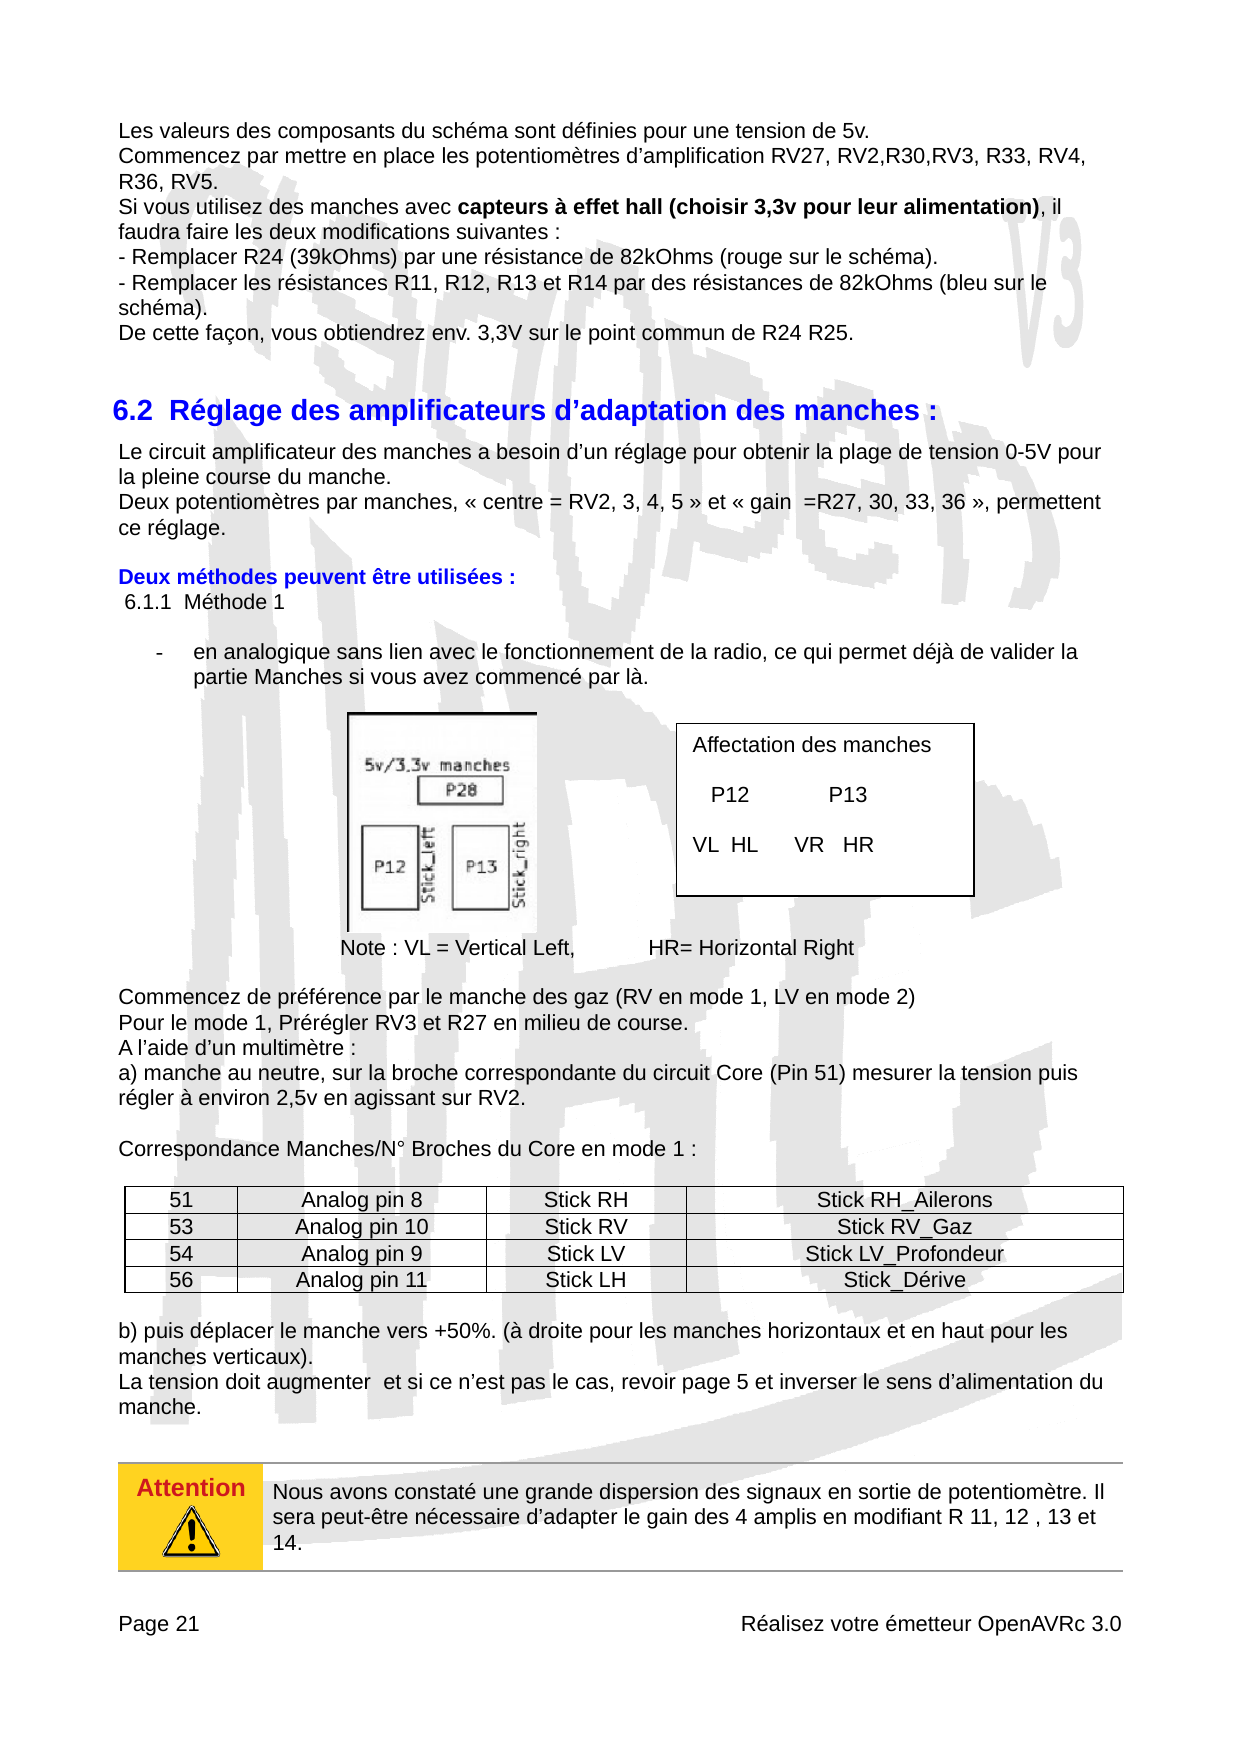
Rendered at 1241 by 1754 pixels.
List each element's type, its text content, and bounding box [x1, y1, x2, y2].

table_header Analog pin 8 [238, 1187, 486, 1212]
table_header Nous avons constaté une grande dispersion des signaux en sortie de potentiomètre. Il sera peut-être nécessaire d’adapter le gain des 4 amplis en modifiant R 11, 12 , 13 et 14. [264, 1464, 1122, 1570]
table_header 51 [126, 1187, 237, 1212]
table_header Stick RH [487, 1187, 686, 1212]
table_header Attention [118, 1464, 263, 1570]
text 6.1.1 Méthode 1 [118, 589, 1122, 614]
table_cell 54 [126, 1240, 237, 1266]
text A l’aide d’un multimètre : [118, 1035, 1122, 1060]
table_cell 53 [126, 1214, 237, 1239]
table_cell Analog pin 11 [238, 1267, 486, 1292]
text Commencez de préférence par le manche des gaz (RV en mode 1, LV en mode 2) [118, 984, 1122, 1009]
table_cell 56 [126, 1267, 237, 1292]
table_cell Analog pin 9 [238, 1240, 486, 1266]
text Le circuit amplificateur des manches a besoin d’un réglage pour obtenir la plage de tension 0-5V pour la pleine course du manche. [118, 439, 1122, 489]
subtitle 6.2 Réglage des amplificateurs d’adaptation des manches : [112, 393, 1122, 426]
table_cell Stick RV_Gaz [687, 1214, 1123, 1239]
text Deux méthodes peuvent être utilisées : [118, 564, 1122, 589]
text b) puis déplacer le manche vers +50%. (à droite pour les manches horizontaux et en haut pour les manches verticaux). [118, 1318, 1122, 1369]
text De cette façon, vous obtiendrez env. 3,3V sur le point commun de R24 R25. [118, 320, 1122, 345]
text - Remplacer les résistances R11, R12, R13 et R14 par des résistances de 82kOhms (bleu sur le schéma). [118, 269, 1122, 320]
table_cell Stick LV_Profondeur [687, 1240, 1123, 1266]
text P12 P13 [692, 782, 958, 807]
text Commencez par mettre en place les potentiomètres d’amplification RV27, RV2,R30,RV3, R33, RV4, R36, RV5. [118, 143, 1122, 194]
text Les valeurs des composants du schéma sont définies pour une tension de 5v. [118, 118, 1122, 143]
table_cell Stick RV [487, 1214, 686, 1239]
picture [158, 1501, 224, 1561]
text Deux potentiomètres par manches, « centre = RV2, 3, 4, 5 » et « gain =R27, 30, 33, 36 », permettent ce réglage. [118, 489, 1122, 539]
text La tension doit augmenter et si ce n’est pas le cas, revoir page 5 et inverser le sens d’alimentation du manche. [118, 1369, 1122, 1419]
text Note : VL = Vertical Left, HR= Horizontal Right [118, 689, 1122, 959]
table_cell Stick LV [487, 1240, 686, 1266]
table_cell Analog pin 10 [238, 1214, 486, 1239]
text Pour le mode 1, Prérégler RV3 et R27 en milieu de course. [118, 1009, 1122, 1035]
text Si vous utilisez des manches avec capteurs à effet hall (choisir 3,3v pour leur alimentation), il faudra faire les deux modifications suivantes : [118, 194, 1122, 244]
table_header Stick RH_Ailerons [687, 1187, 1123, 1212]
text VL HL VR HR [692, 832, 958, 858]
text Correspondance Manches/N° Broches du Core en mode 1 : [118, 1136, 1122, 1161]
table_cell Stick_Dérive [687, 1267, 1123, 1292]
text - Remplacer R24 (39kOhms) par une résistance de 82kOhms (rouge sur le schéma). [118, 244, 1122, 269]
text a) manche au neutre, sur la broche correspondante du circuit Core (Pin 51) mesurer la tension puis régler à environ 2,5v en agissant sur RV2. [118, 1060, 1122, 1110]
list en analogique sans lien avec le fonctionnement de la radio, ce qui permet déjà de valider la partie Manches si vous avez commencé par là. [156, 639, 1122, 689]
text Affectation des manches [692, 732, 958, 757]
table_cell Stick LH [487, 1267, 686, 1292]
